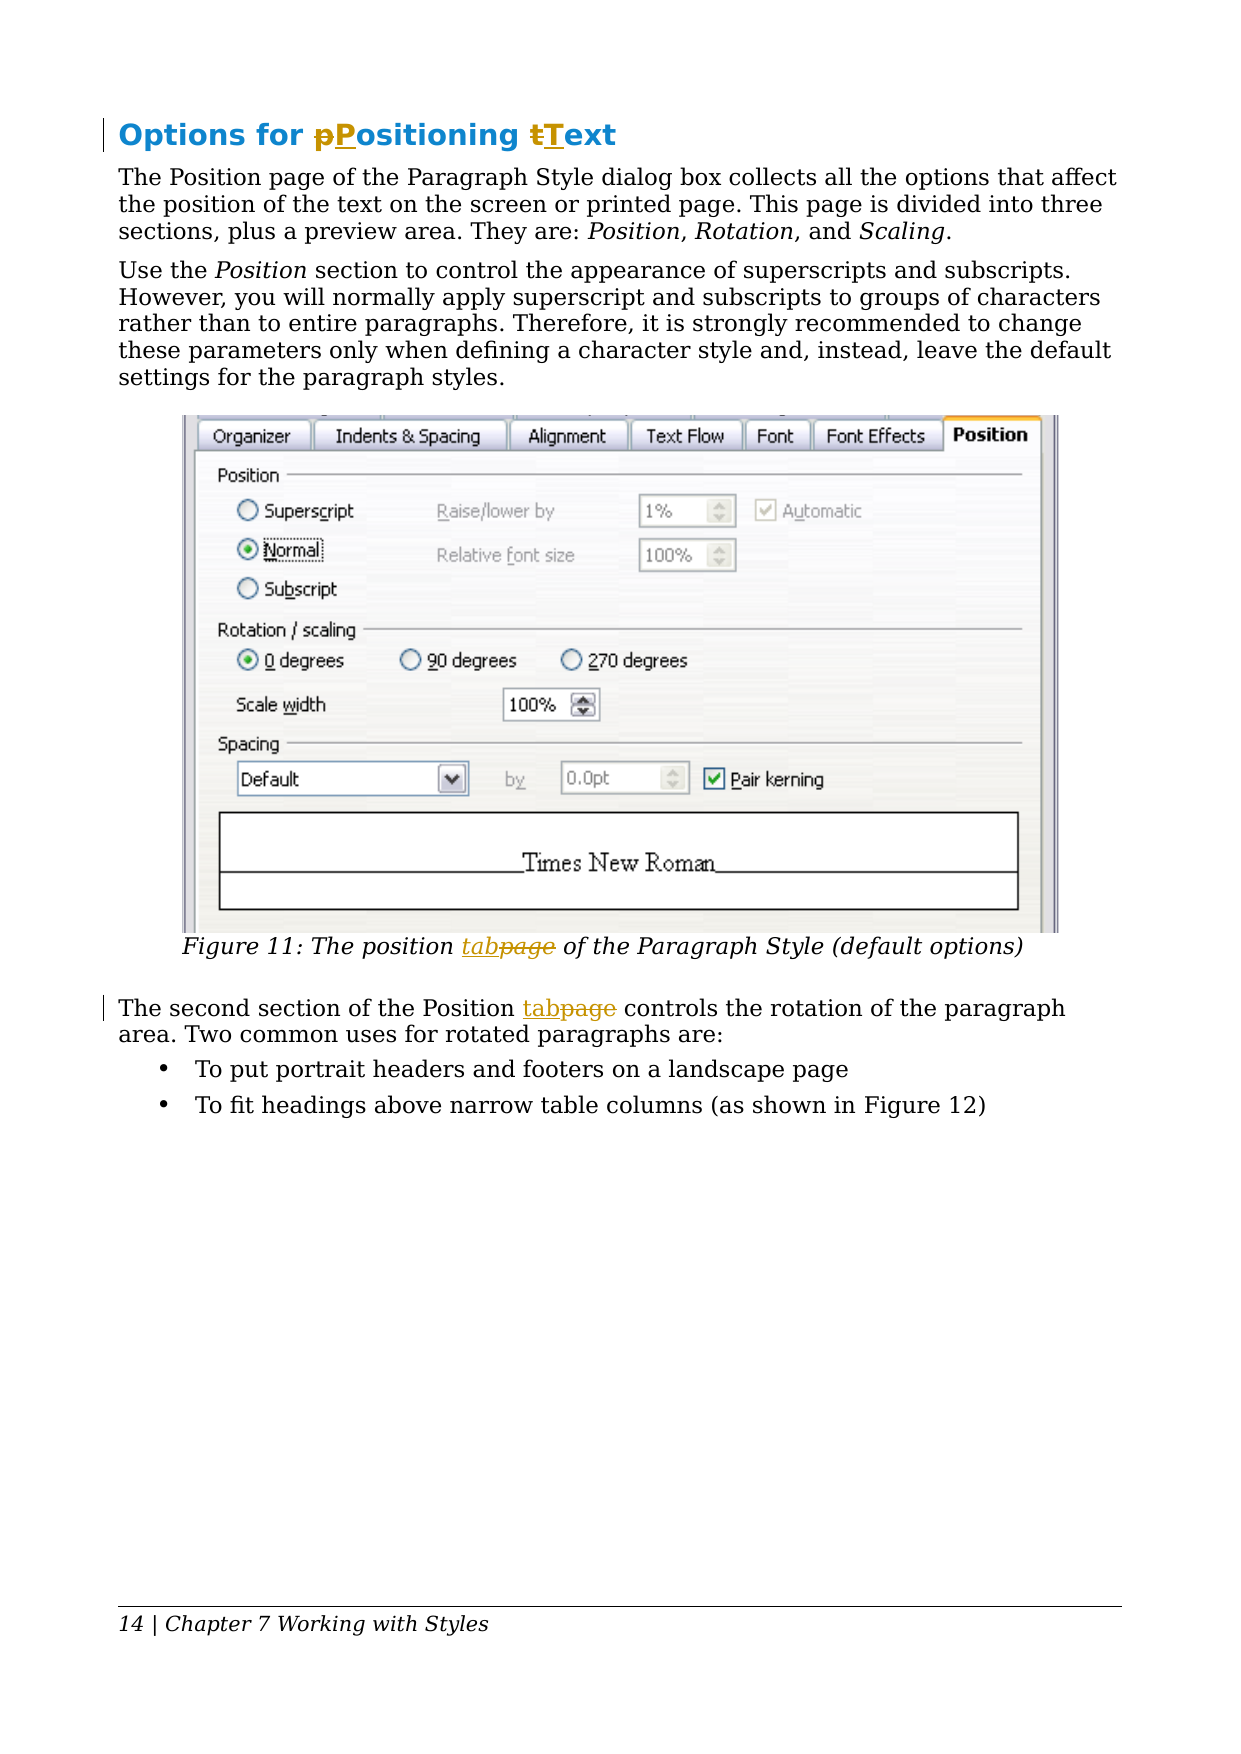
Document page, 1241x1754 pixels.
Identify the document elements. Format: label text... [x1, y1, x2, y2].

subtitle Options for Positioning Text [118, 118, 1122, 152]
list To put portrait headers and footers on a landscape page [156, 1054, 1122, 1084]
text The Position page of the Paragraph Style dialog box collects all the options that affect the position of the text on the screen or printed page. This page is divided into three sections, plus a preview area. They are: Position, Rotation, and Scaling. [118, 164, 1122, 244]
list The second section of the Position tab controls the rotation of the paragraph area. Two common uses for rotated paragraphs are: [118, 995, 1122, 1048]
picture [182, 415, 1059, 933]
text Use the Position section to control the appearance of superscripts and subscripts. However, you will normally apply superscript and subscripts to groups of characters rather than to entire paragraphs. Therefore, it is strongly recommended to change these parameters only when defining a character style and, instead, leave the default settings for the paragraph styles. [118, 257, 1122, 390]
text Figure 11: The position tab of the Paragraph Style (default options) [182, 933, 1058, 960]
list To fit headings above narrow table columns (as shown in Figure 12) [156, 1090, 1122, 1119]
